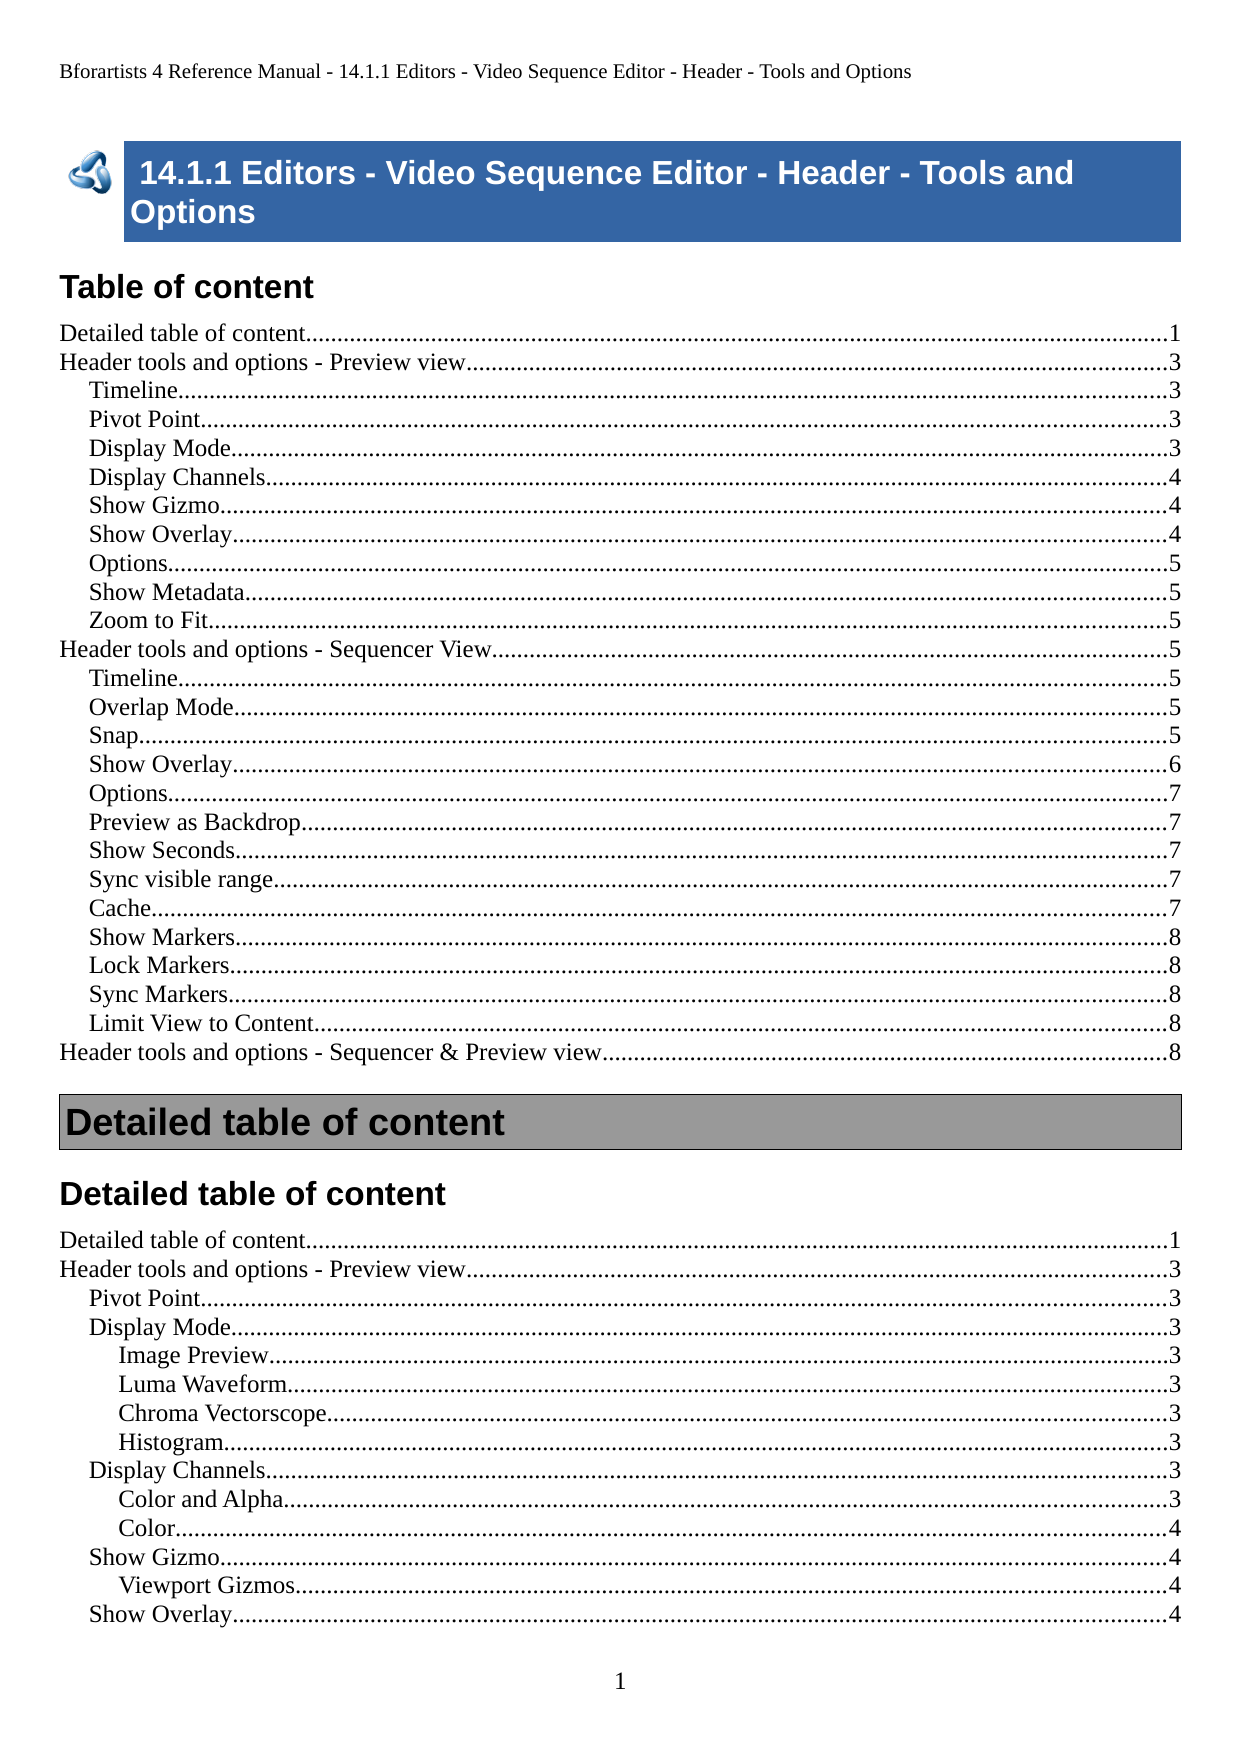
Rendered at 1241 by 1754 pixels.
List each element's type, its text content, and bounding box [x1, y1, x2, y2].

text Color and Alpha 3 [118, 1484, 1181, 1513]
text Show Overlay 4 [88, 519, 1181, 548]
text Show Metadata 5 [88, 577, 1181, 605]
text Viewport Gizmos 4 [118, 1570, 1181, 1599]
text Sync visible range 7 [88, 864, 1181, 893]
text Color 4 [118, 1513, 1181, 1542]
text Sync Markers 8 [88, 979, 1181, 1008]
text Timeline 3 [88, 375, 1181, 404]
text Header tools and options - Sequencer & Preview view 8 [59, 1037, 1181, 1065]
text Cache 7 [88, 893, 1181, 922]
text Show Gizmo 4 [88, 1542, 1181, 1570]
text Zoom to Fit 5 [88, 605, 1181, 634]
table_header [59, 141, 124, 242]
text Options 7 [88, 778, 1181, 807]
text Display Channels 4 [88, 462, 1181, 490]
text Display Mode 3 [88, 1312, 1181, 1340]
text Display Mode 3 [88, 433, 1181, 462]
text Detailed table of content 1 [59, 318, 1181, 347]
text Show Overlay 4 [88, 1599, 1181, 1628]
table_header Detailed table of content [60, 1095, 1181, 1149]
table_header 14.1.1 Editors - Video Sequence Editor - Header - Tools and Options [124, 141, 1181, 242]
text Snap 5 [88, 720, 1181, 749]
picture [65, 147, 114, 197]
text Limit View to Content 8 [88, 1008, 1181, 1037]
text Show Gizmo 4 [88, 490, 1181, 519]
text Show Overlay 6 [88, 749, 1181, 778]
text Display Channels 3 [88, 1455, 1181, 1484]
text Detailed table of content 1 [59, 1225, 1181, 1254]
text Preview as Backdrop 7 [88, 807, 1181, 835]
text Header tools and options - Preview view 3 [59, 1254, 1181, 1283]
text Pivot Point 3 [88, 404, 1181, 433]
subtitle Table of content [59, 267, 1181, 305]
subtitle Detailed table of content [59, 1174, 1181, 1213]
text Header tools and options - Preview view 3 [59, 347, 1181, 375]
text Options 5 [88, 548, 1181, 577]
text Header tools and options - Sequencer View 5 [59, 634, 1181, 663]
text Image Preview 3 [118, 1340, 1181, 1369]
text Pivot Point 3 [88, 1283, 1181, 1312]
text Lock Markers 8 [88, 950, 1181, 979]
text Show Seconds 7 [88, 835, 1181, 864]
text Histogram 3 [118, 1427, 1181, 1455]
text Chroma Vectorscope 3 [118, 1398, 1181, 1427]
text Luma Waveform 3 [118, 1369, 1181, 1398]
text Overlap Mode 5 [88, 692, 1181, 720]
text Timeline 5 [88, 663, 1181, 692]
text Show Markers 8 [88, 922, 1181, 950]
